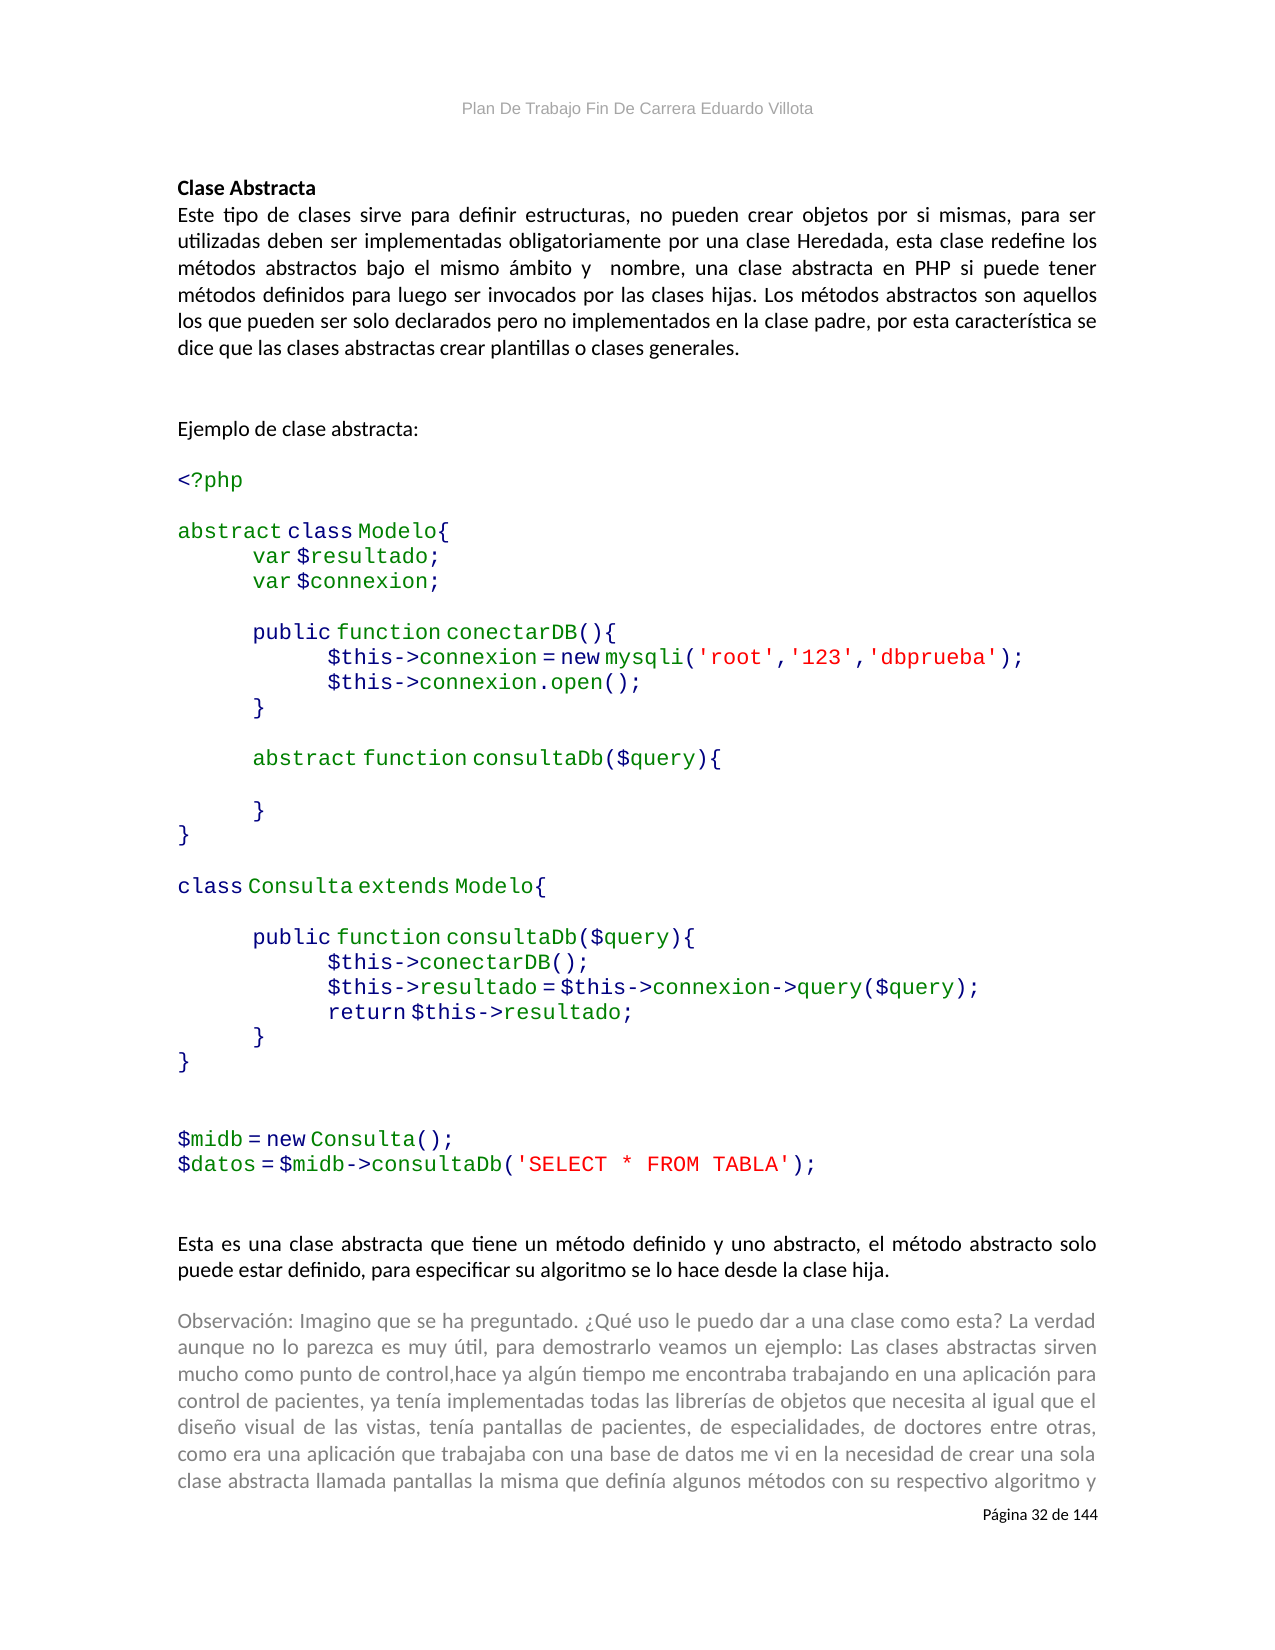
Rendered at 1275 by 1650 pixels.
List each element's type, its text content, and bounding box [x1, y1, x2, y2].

text $this->connexion.open(); [177, 671, 1098, 696]
text Observación: Imagino que se ha preguntado. ¿Qué uso le puedo dar a una clase como esta? La verdad aunque no lo parezca es muy útil, para demostrarlo veamos un ejemplo: Las clases abstractas sirven mucho como punto de control,hace ya algún tiempo me encontraba trabajando en una aplicación para control de pacientes, ya tenía implementadas todas las librerías de objetos que necesita al igual que el diseño visual de las vistas, tenía pantallas de pacientes, de especialidades, de doctores entre otras, como era una aplicación que trabajaba con una base de datos me vi en la necesidad de crear una sola clase abstracta llamada pantallas la misma que definía algunos métodos con su respectivo algoritmo y [177, 1307, 1098, 1493]
text var $connexion; [177, 570, 1098, 595]
text public function conectarDB(){ [177, 621, 1098, 646]
text $this->resultado = $this->connexion->query($query); [177, 976, 1098, 1001]
text class Consulta extends Modelo{ [177, 875, 1098, 900]
text Ejemplo de clase abstracta: [177, 416, 1098, 442]
text } [177, 799, 1098, 823]
text $datos = $midb->consultaDb('SELECT * FROM TABLA'); [177, 1153, 1098, 1178]
text } [177, 1050, 1098, 1075]
text } [177, 696, 1098, 721]
text } [177, 823, 1098, 848]
text abstract class Modelo{ [177, 520, 1098, 545]
text return $this->resultado; [177, 1001, 1098, 1026]
text Esta es una clase abstracta que tiene un método definido y uno abstracto, el método abstracto solo puede estar definido, para especificar su algoritmo se lo hace desde la clase hija. [177, 1230, 1098, 1283]
text <?php [177, 469, 1098, 494]
text } [177, 1026, 1098, 1050]
text Este tipo de clases sirve para definir estructuras, no pueden crear objetos por si mismas, para ser utilizadas deben ser implementadas obligatoriamente por una clase Heredada, esta clase redefine los métodos abstractos bajo el mismo ámbito y nombre, una clase abstracta en PHP si puede tener métodos definidos para luego ser invocados por las clases hijas. Los métodos abstractos son aquellos los que pueden ser solo declarados pero no implementados en la clase padre, por esta característica se dice que las clases abstractas crear plantillas o clases generales. [177, 201, 1098, 361]
text $midb = new Consulta(); [177, 1128, 1098, 1153]
text $this->connexion = new mysqli('root','123','dbprueba'); [177, 646, 1098, 671]
text public function consultaDb($query){ [177, 926, 1098, 951]
text var $resultado; [177, 545, 1098, 570]
text $this->conectarDB(); [177, 951, 1098, 976]
text Clase Abstracta [177, 174, 1098, 201]
text abstract function consultaDb($query){ [177, 747, 1098, 772]
